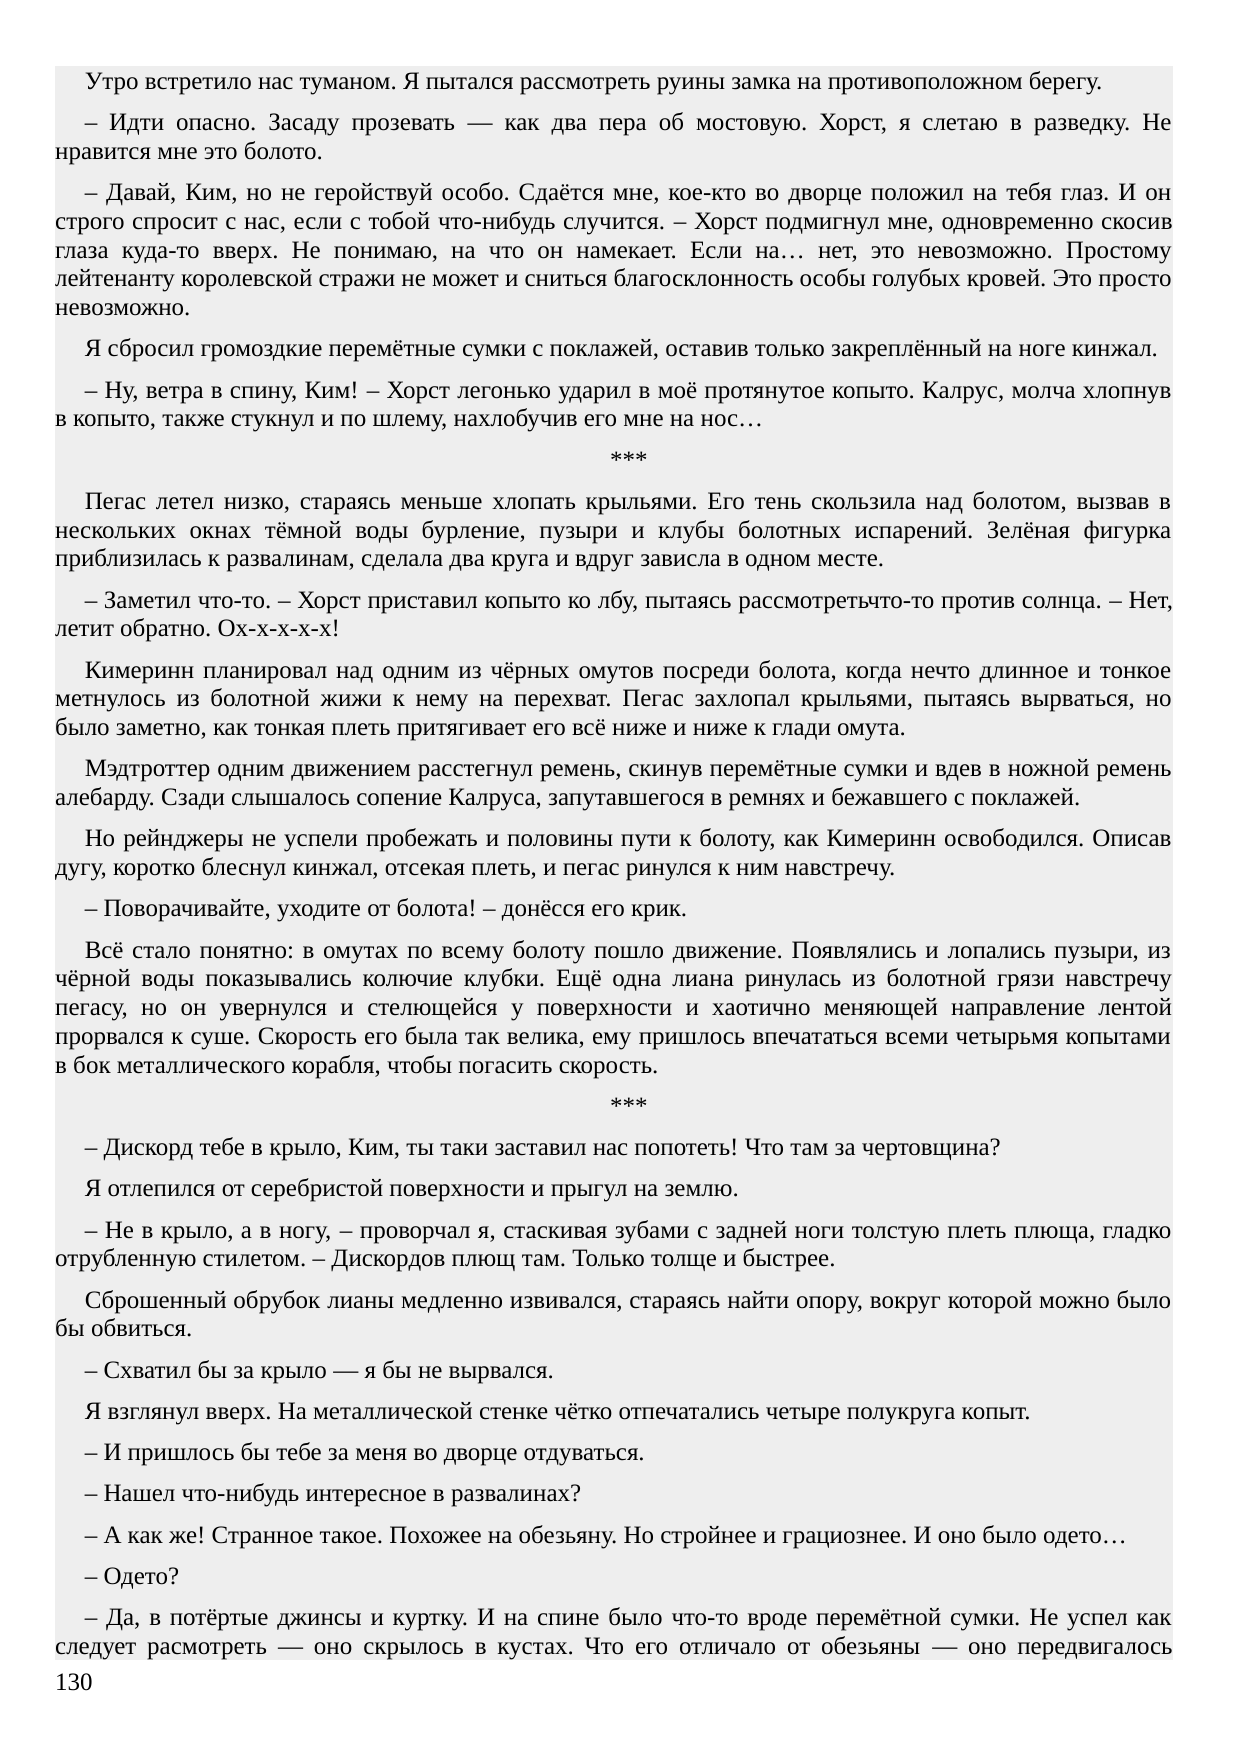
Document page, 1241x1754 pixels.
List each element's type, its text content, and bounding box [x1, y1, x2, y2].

text Всё стало понятно: в омутах по всему болоту пошло движение. Появлялись и лопались пузыри, из чёрной воды показывались колючие клубки. Ещё одна лиана ринулась из болотной грязи навстречу пегасу, но он увернулся и стелющейся у поверхности и хаотично меняющей направление лентой прорвался к суше. Скорость его была так велика, ему пришлось впечататься всеми четырьмя копытами в бок металлического корабля, чтобы погасить скорость. [55, 935, 1173, 1078]
text Кимеринн планировал над одним из чёрных омутов посреди болота, когда нечто длинное и тонкое метнулось из болотной жижи к нему на перехват. Пегас захлопал крыльями, пытаясь вырваться, но было заметно, как тонкая плеть притягивает его всё ниже и ниже к глади омута. [55, 655, 1173, 741]
text – Давай, Ким, но не геройствуй особо. Сдаётся мне, кое-кто во дворце положил на тебя глаз. И он строго спросит с нас, если с тобой что-нибудь случится. – Хорст подмигнул мне, одновременно скосив глаза куда-то вверх. Не понимаю, на что он намекает. Если на… нет, это невозможно. Простому лейтенанту королевской стражи не может и сниться благосклонность особы голубых кровей. Это просто невозможно. [55, 177, 1173, 321]
text – Ну, ветра в спину, Ким! – Хорст легонько ударил в моё протянутое копыто. Калрус, молча хлопнув в копыто, также стукнул и по шлему, нахлобучив его мне на нос… [55, 375, 1173, 432]
text *** [55, 1091, 1173, 1120]
text Сброшенный обрубок лианы медленно извивался, стараясь найти опору, вокруг которой можно было бы обвиться. [55, 1285, 1173, 1342]
text Мэдтроттер одним движением расстегнул ремень, скинув перемётные сумки и вдев в ножной ремень алебарду. Сзади слышалось сопение Калруса, запутавшегося в ремнях и бежавшего с поклажей. [55, 753, 1173, 811]
text – Не в крыло, а в ногу, – проворчал я, стаскивая зубами с задней ноги толстую плеть плюща, гладко отрубленную стилетом. – Дискордов плющ там. Только толще и быстрее. [55, 1215, 1173, 1272]
text – Идти опасно. Засаду прозевать — как два пера об мостовую. Хорст, я слетаю в разведку. Не нравится мне это болото. [55, 107, 1173, 165]
text Пегас летел низко, стараясь меньше хлопать крыльями. Его тень скользила над болотом, вызвав в нескольких окнах тёмной воды бурление, пузыри и клубы болотных испарений. Зелёная фигурка приблизилась к развалинам, сделала два круга и вдруг зависла в одном месте. [55, 486, 1173, 572]
text – Одето? [55, 1561, 1173, 1590]
text – И пришлось бы тебе за меня во дворце отдуваться. [55, 1437, 1173, 1466]
text Я отлепился от серебристой поверхности и прыгул на землю. [55, 1173, 1173, 1202]
text Но рейнджеры не успели пробежать и половины пути к болоту, как Кимеринн освободился. Описав дугу, коротко блеснул кинжал, отсекая плеть, и пегас ринулся к ним навстречу. [55, 823, 1173, 881]
text – А как же! Странное такое. Похожее на обезьяну. Но стройнее и грациознее. И оно было одето… [55, 1520, 1173, 1548]
text – Да, в потёртые джинсы и куртку. И на спине было что-то вроде перемётной сумки. Не успел как следует расмотреть — оно скрылось в кустах. Что его отличало от обезьяны — оно передвигалось [55, 1602, 1173, 1660]
text – Схватил бы за крыло — я бы не вырвался. [55, 1355, 1173, 1383]
text – Нашел что-нибудь интересное в развалинах? [55, 1478, 1173, 1507]
text – Поворачивайте, уходите от болота! – донёсся его крик. [55, 893, 1173, 922]
text – Заметил что-то. – Хорст приставил копыто ко лбу, пытаясь рассмотретьчто-то против солнца. – Нет, летит обратно. Ох-х-х-х-х! [55, 585, 1173, 642]
text Я сбросил громоздкие перемётные сумки с поклажей, оставив только закреплённый на ноге кинжал. [55, 333, 1173, 362]
text – Дискорд тебе в крыло, Ким, ты таки заставил нас попотеть! Что там за чертовщина? [55, 1132, 1173, 1161]
text Утро встретило нас туманом. Я пытался рассмотреть руины замка на противоположном берегу. [55, 66, 1173, 95]
text Я взглянул вверх. На металлической стенке чётко отпечатались четыре полукруга копыт. [55, 1396, 1173, 1425]
text *** [55, 445, 1173, 473]
